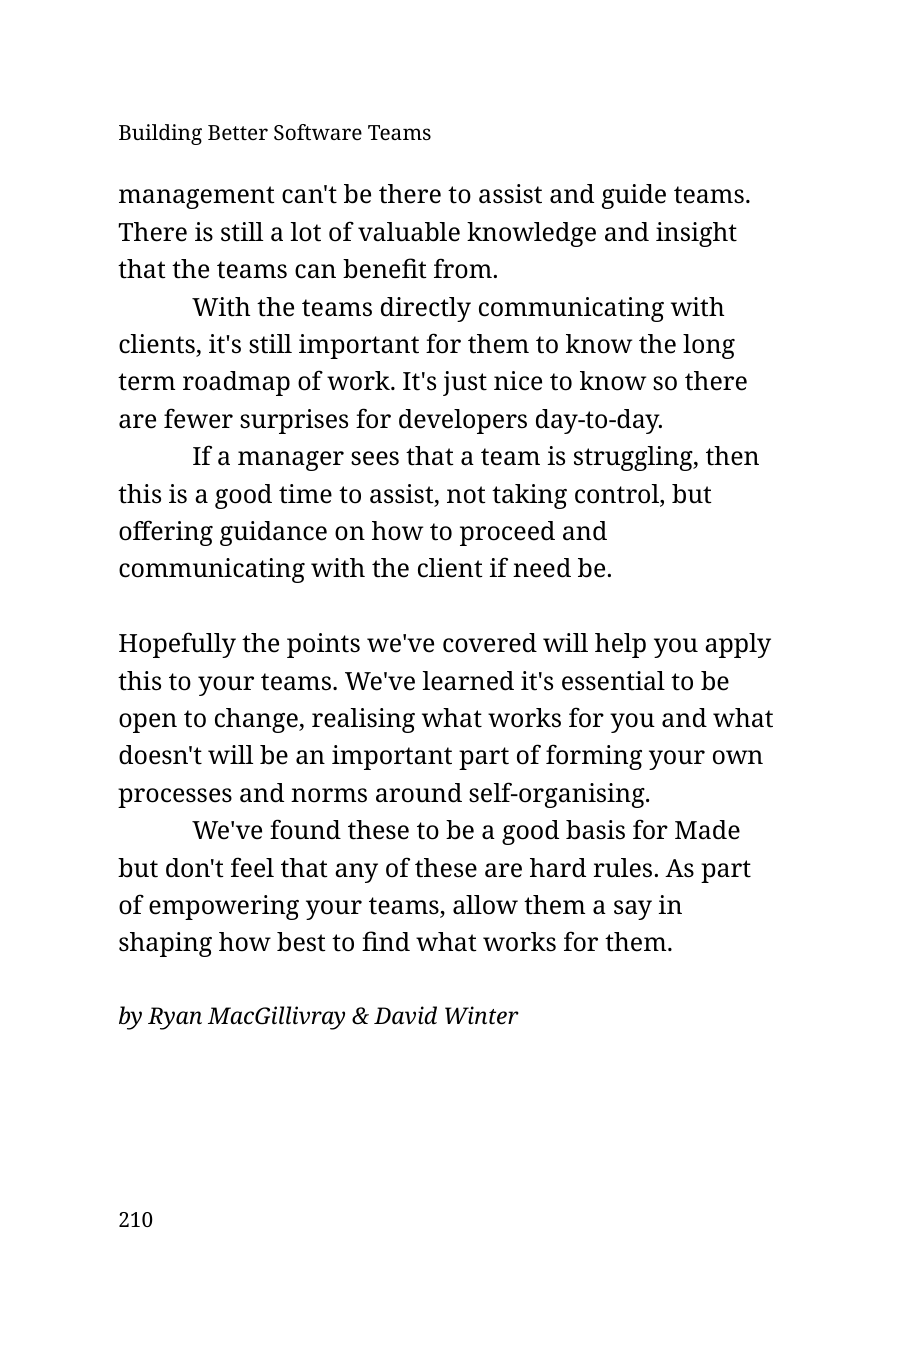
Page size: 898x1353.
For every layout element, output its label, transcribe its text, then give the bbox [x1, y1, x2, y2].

text Hopefully the points we've covered will help you apply this to your teams. We've learned it's essential to be open to change, realising what works for you and what doesn't will be an important part of forming your own processes and norms around self-organising. [118, 626, 779, 809]
text management can't be there to assist and guide teams. There is still a lot of valuable knowledge and insight that the teams can benefit from. [118, 177, 779, 286]
text With the teams directly communicating with clients, it's still important for them to know the long term roadmap of work. It's just nice to know so there are fewer surprises for developers day-to-day. [118, 289, 779, 436]
text We've found these to be a good basis for Made but don't feel that any of these are hard rules. As part of empowering your teams, allow them a say in shaping how best to find what works for them. [118, 813, 779, 959]
text If a manager sees that a team is struggling, then this is a good time to assist, not taking control, but offering guidance on how to proceed and communicating with the client if need be. [118, 439, 779, 585]
text by Ryan MacGillivray & David Winter [118, 1000, 779, 1031]
